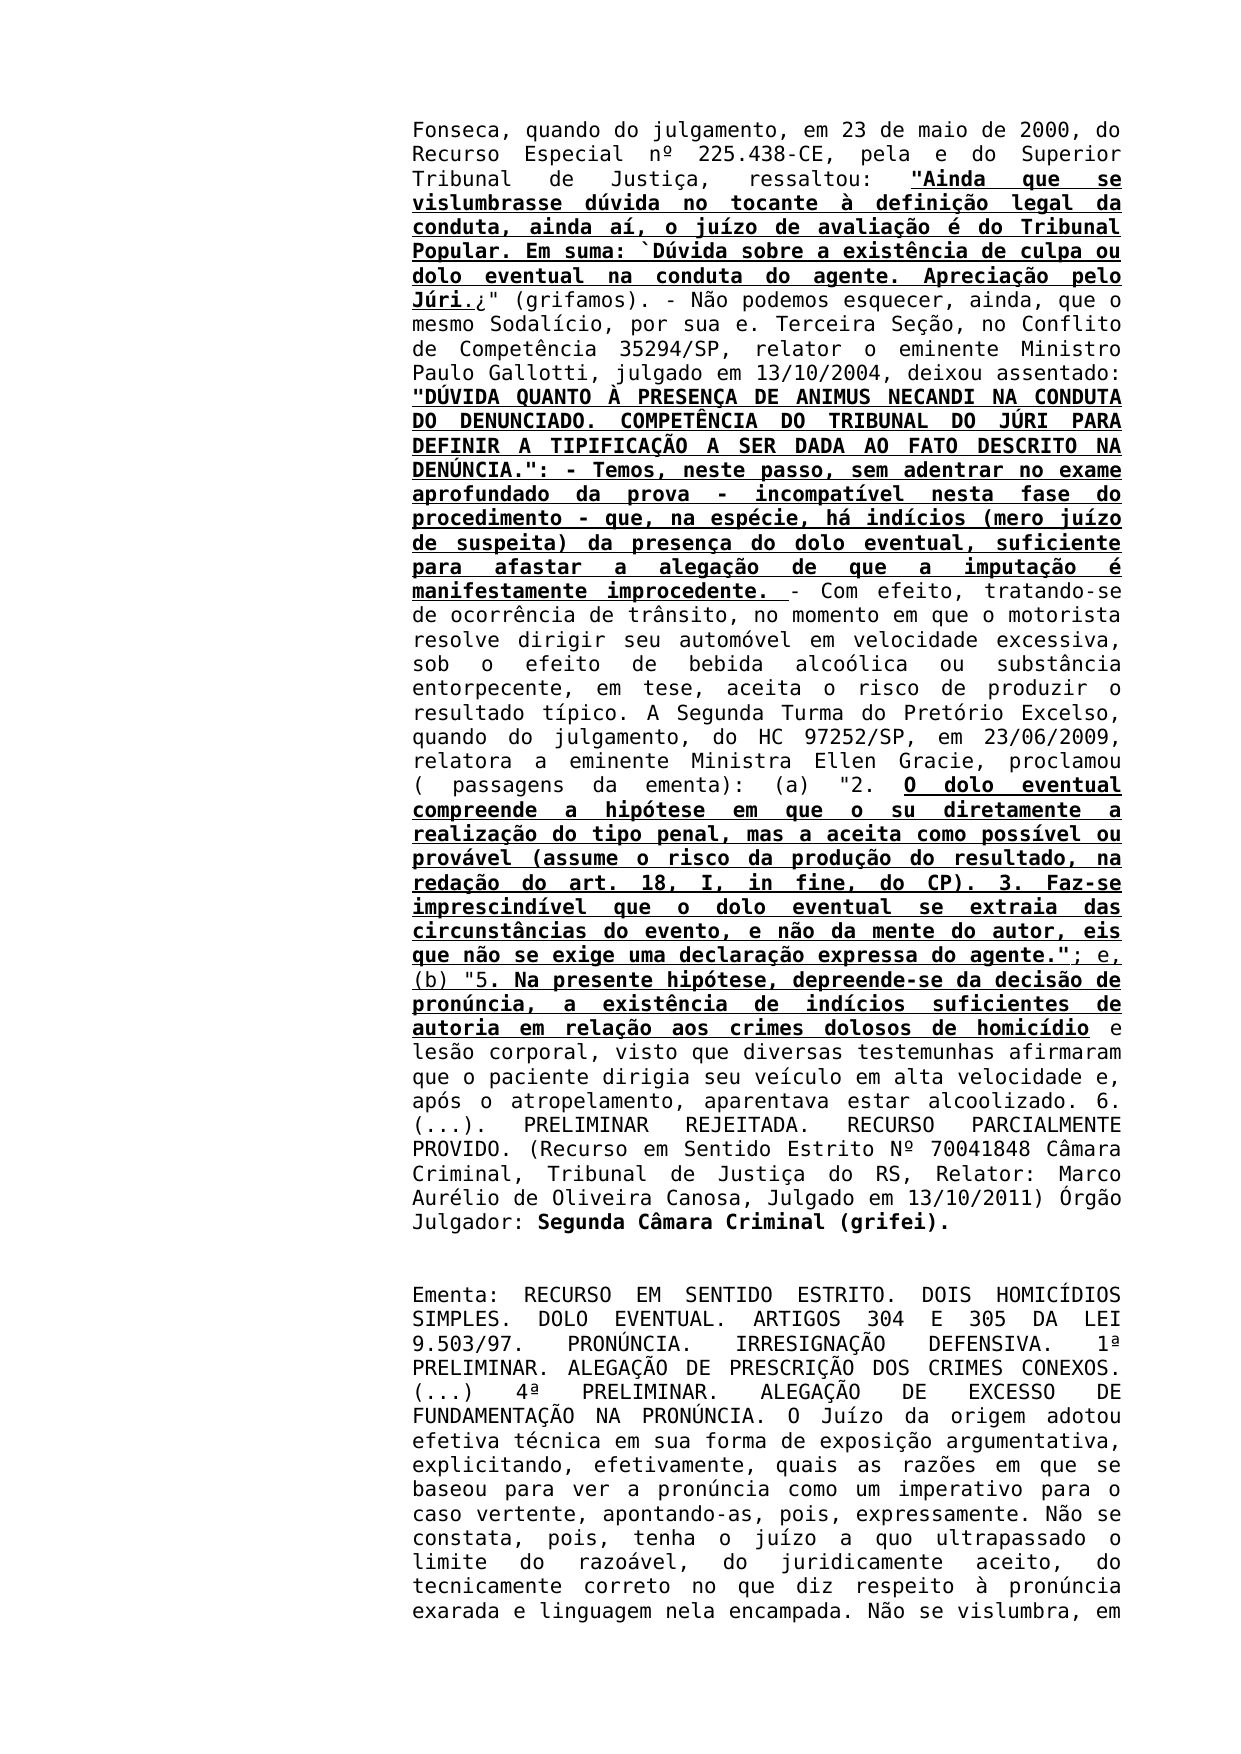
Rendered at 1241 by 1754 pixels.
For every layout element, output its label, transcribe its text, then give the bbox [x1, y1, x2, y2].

text Júri.¿" (grifamos). - Não podemos esquecer, ainda, que o mesmo Sodalício, por sua e. Terceira Seção, no Conflito de Competência 35294/SP, relator o eminente Ministro Paulo Gallotti, julgado em 13/10/2004, deixou assentado: "DÚVIDA QUANTO À PRESENÇA DE ANIMUS NECANDI NA CONDUTA [412, 286, 1122, 406]
text conduta, ainda aí, o juízo de avaliação é do Tribunal Popular. Em suma: `Dúvida sobre a existência de culpa ou dolo eventual na conduta do agente. Apreciação pelo [412, 213, 1122, 285]
text provável (assume o risco da produção do resultado, na [412, 844, 1122, 867]
text procedimento - que, na espécie, há indícios (mero juízo [412, 504, 1122, 527]
text aprofundado da prova - incompatível nesta fase do [412, 480, 1122, 503]
text para afastar a alegação de que a imputação é [412, 553, 1122, 576]
text DENÚNCIA.": - Temos, neste passo, sem adentrar no exame [412, 456, 1122, 479]
text de suspeita) da presença do dolo eventual, suficiente [412, 529, 1122, 552]
text Ementa: RECURSO EM SENTIDO ESTRITO. DOIS HOMICÍDIOS SIMPLES. DOLO EVENTUAL. ARTIGOS 304 E 305 DA LEI 9.503/97. PRONÚNCIA. IRRESIGNAÇÃO DEFENSIVA. 1ª PRELIMINAR. ALEGAÇÃO DE PRESCRIÇÃO DOS CRIMES CONEXOS. (...) 4ª PRELIMINAR. ALEGAÇÃO DE EXCESSO DE FUNDAMENTAÇÃO NA PRONÚNCIA. O Juízo da origem adotou efetiva técnica em sua forma de exposição argumentativa, explicitando, efetivamente, quais as razões em que se baseou para ver a pronúncia como um imperativo para o caso vertente, apontando-as, pois, expressamente. Não se constata, pois, tenha o juízo a quo ultrapassado o limite do razoável, do juridicamente aceito, do tecnicamente correto no que diz respeito à pronúncia exarada e linguagem nela encampada. Não se vislumbra, em [412, 1283, 1122, 1623]
text circunstâncias do evento, e não da mente do autor, eis [412, 917, 1122, 940]
text DEFINIR A TIPIFICAÇÃO A SER DADA AO FATO DESCRITO NA [412, 431, 1122, 455]
text redação do art. 18, I, in fine, do CP). 3. Faz-se [412, 868, 1122, 891]
text Fonseca, quando do julgamento, em 23 de maio de 2000, do Recurso Especial nº 225.438-CE, pela e do Superior Tribunal de Justiça, ressaltou: "Ainda que se vislumbrasse dúvida no tocante à definição legal da [412, 118, 1122, 212]
text que não se exige uma declaração expressa do agente."; e, (b) "5. Na presente hipótese, depreende-se da decisão de pronúncia, a existência de indícios suficientes de [412, 941, 1122, 1013]
text realização do tipo penal, mas a aceita como possível ou [412, 820, 1122, 843]
text imprescindível que o dolo eventual se extraia das [412, 893, 1122, 916]
text DO DENUNCIADO. COMPETÊNCIA DO TRIBUNAL DO JÚRI PARA [412, 407, 1122, 430]
text autoria em relação aos crimes dolosos de homicídio e lesão corporal, visto que diversas testemunhas afirmaram que o paciente dirigia seu veículo em alta velocidade e, após o atropelamento, aparentava estar alcoolizado. 6. (...). PRELIMINAR REJEITADA. RECURSO PARCIALMENTE PROVIDO. (Recurso em Sentido Estrito Nº 70041848 Câmara Criminal, Tribunal de Justiça do RS, Relator: Marco Aurélio de Oliveira Canosa, Julgado em 13/10/2011) Órgão Julgador: Segunda Câmara Criminal (grifei). [412, 1014, 1122, 1234]
text manifestamente improcedente. - Com efeito, tratando-se de ocorrência de trânsito, no momento em que o motorista resolve dirigir seu automóvel em velocidade excessiva, sob o efeito de bebida alcoólica ou substância entorpecente, em tese, aceita o risco de produzir o resultado típico. A Segunda Turma do Pretório Excelso, quando do julgamento, do HC 97252/SP, em 23/06/2009, relatora a eminente Ministra Ellen Gracie, proclamou ( passagens da ementa): (a) "2. O dolo eventual compreende a hipótese em que o su diretamente a [412, 577, 1122, 819]
